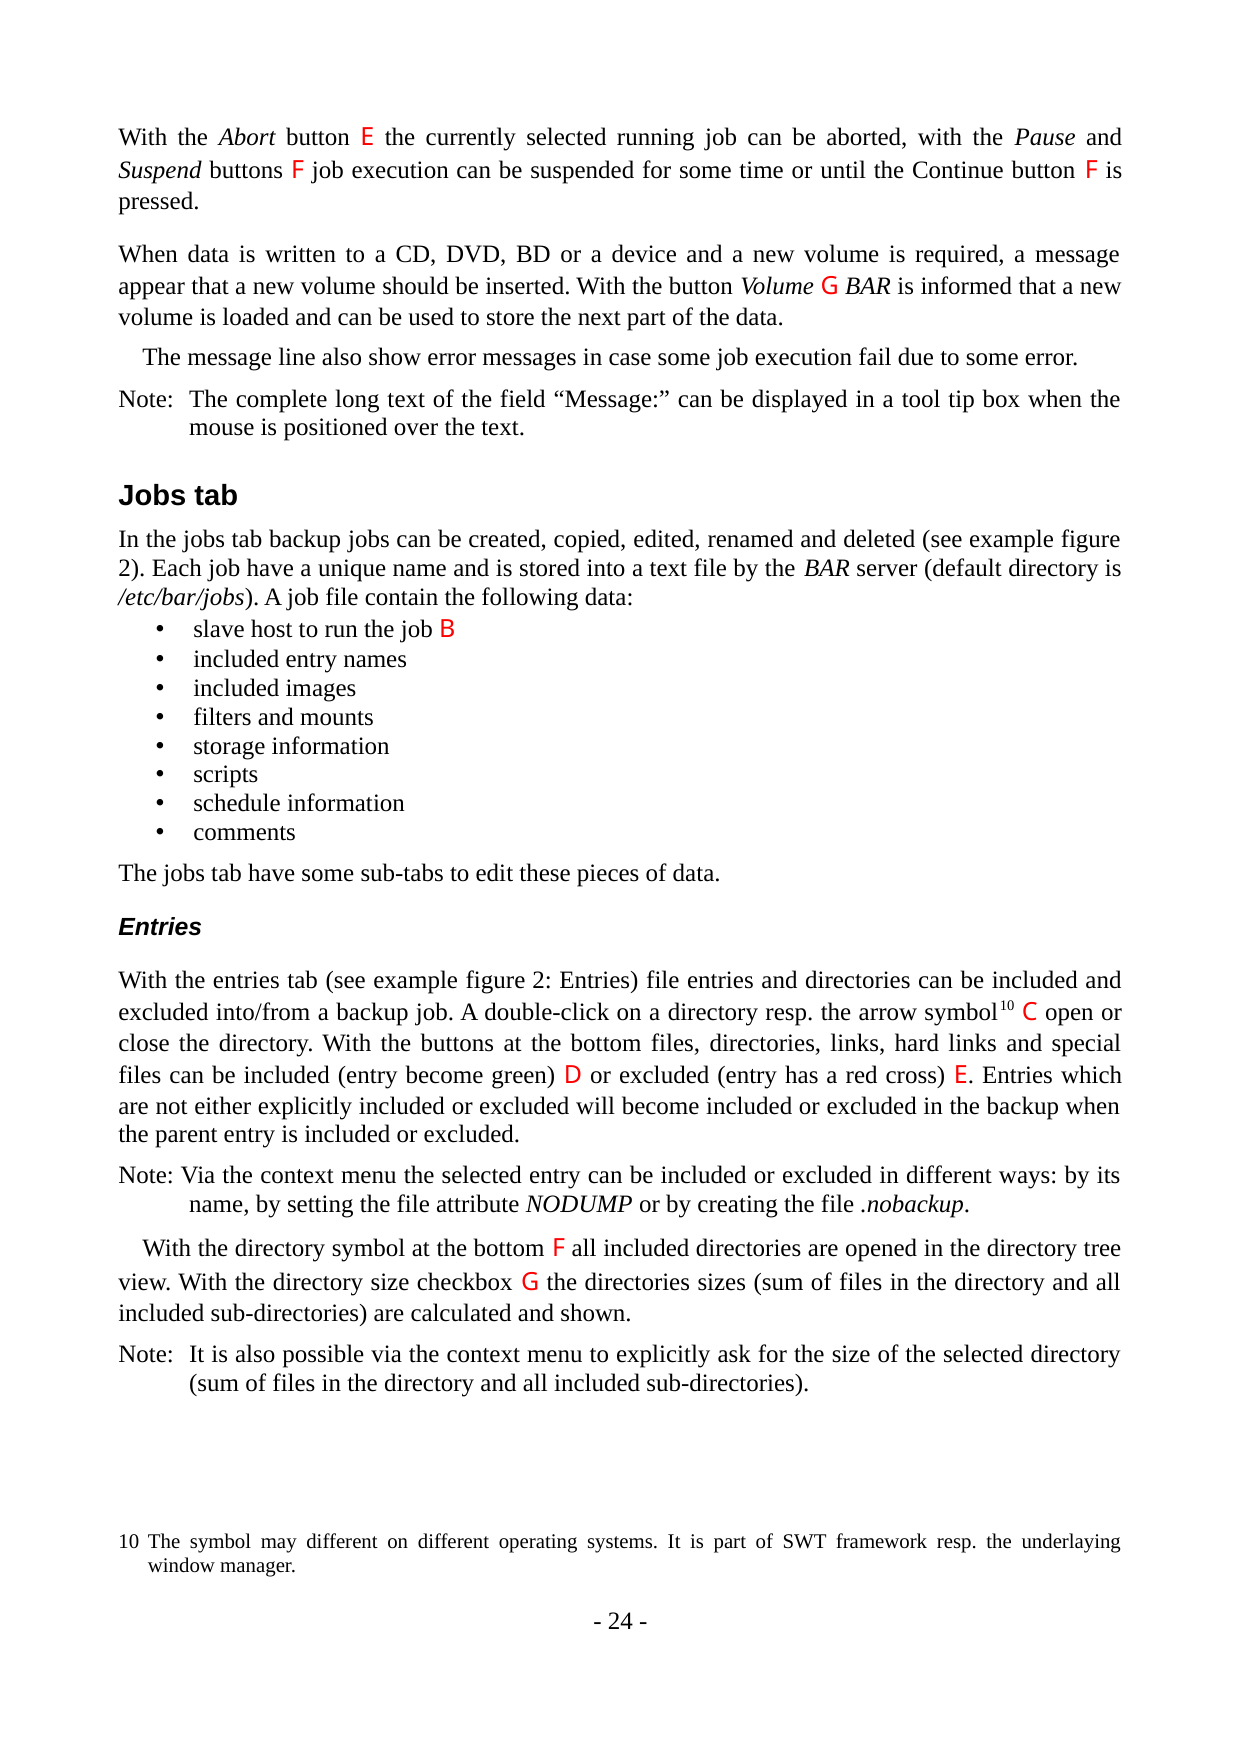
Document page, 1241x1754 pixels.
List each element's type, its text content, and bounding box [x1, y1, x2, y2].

text With the directory symbol at the bottom F all included directories are opened in the directory tree view. With the directory size checkbox G the directories sizes (sum of files in the directory and all included sub-directories) are calculated and shown. [118, 1230, 1122, 1327]
subtitle Entries [118, 912, 1122, 941]
text With the Abort button E the currently selected running job can be aborted, with the Pause and Suspend buttons F job execution can be suspended for some time or until the Continue button F is pressed. [118, 118, 1122, 215]
text The message line also show error messages in case some job execution fail due to some error. [118, 342, 1122, 371]
text With the entries tab (see example figure 2: Entries) file entries and directories can be included and excluded into/from a backup job. A double-click on a directory resp. the arrow symbol C open or close the directory. With the buttons at the bottom files, directories, links, hard links and special files can be included (entry become green) D or excluded (entry has a red cross) E. Entries which are not either explicitly included or excluded will become included or excluded in the backup when the parent entry is included or excluded. [118, 965, 1122, 1148]
text In the jobs tab backup jobs can be created, copied, edited, renamed and deleted (see example figure 2). Each job have a unique name and is stored into a text file by the BAR server (default directory is /etc/bar/jobs). A job file contain the following data: [118, 524, 1122, 611]
text Note: It is also possible via the context menu to explicitly ask for the size of the selected directory (sum of files in the directory and all included sub-directories). [118, 1339, 1122, 1397]
text Note: Via the context menu the selected entry can be included or excluded in different ways: by its name, by setting the file attribute NODUMP or by creating the file .nobackup. [118, 1160, 1122, 1218]
list slave host to run the job B [156, 611, 1122, 644]
list comments [156, 817, 1122, 846]
text Note: The complete long text of the field “Message:” can be displayed in a tool tip box when the mouse is positioned over the text. [118, 384, 1122, 441]
list included images [156, 673, 1122, 702]
list filters and mounts [156, 702, 1122, 731]
text The jobs tab have some sub-tabs to edit these pieces of data. [118, 858, 1122, 887]
text When data is written to a CD, DVD, BD or a device and a new volume is required, a message appear that a new volume should be inserted. With the button Volume G BAR is informed that a new volume is loaded and can be used to store the next part of the data. [118, 239, 1122, 331]
text The symbol may different on different operating systems. It is part of SWT framework resp. the underlaying window manager. [118, 1529, 1122, 1577]
list schedule information [156, 788, 1122, 817]
subtitle Jobs tab [118, 478, 1122, 512]
list included entry names [156, 644, 1122, 673]
list scripts [156, 759, 1122, 788]
list storage information [156, 731, 1122, 759]
